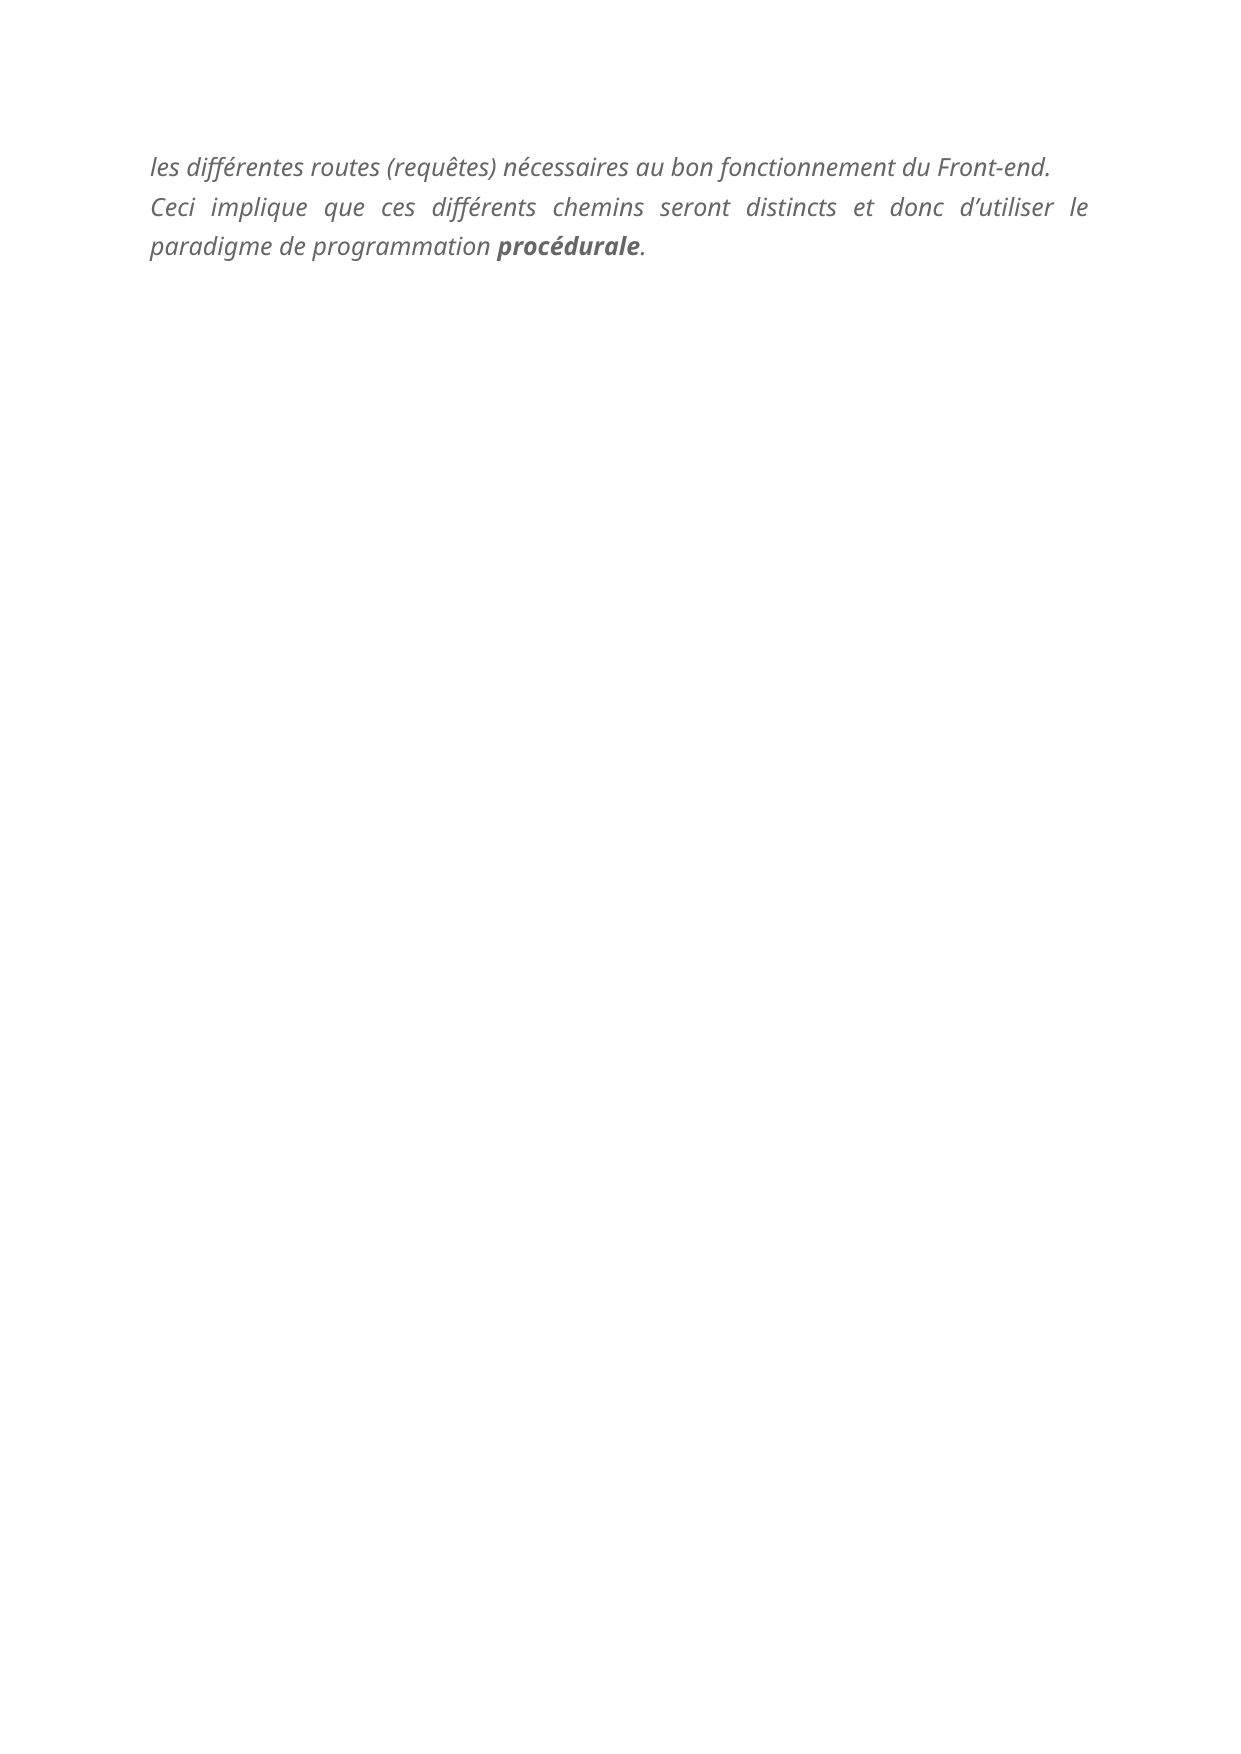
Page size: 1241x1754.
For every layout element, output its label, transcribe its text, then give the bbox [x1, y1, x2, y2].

text les différentes routes (requêtes) nécessaires au bon fonctionnement du Front-end. [150, 150, 1090, 184]
text Ceci implique que ces différents chemins seront distincts et donc d’utiliser le paradigme de programmation procédurale. [150, 189, 1090, 262]
